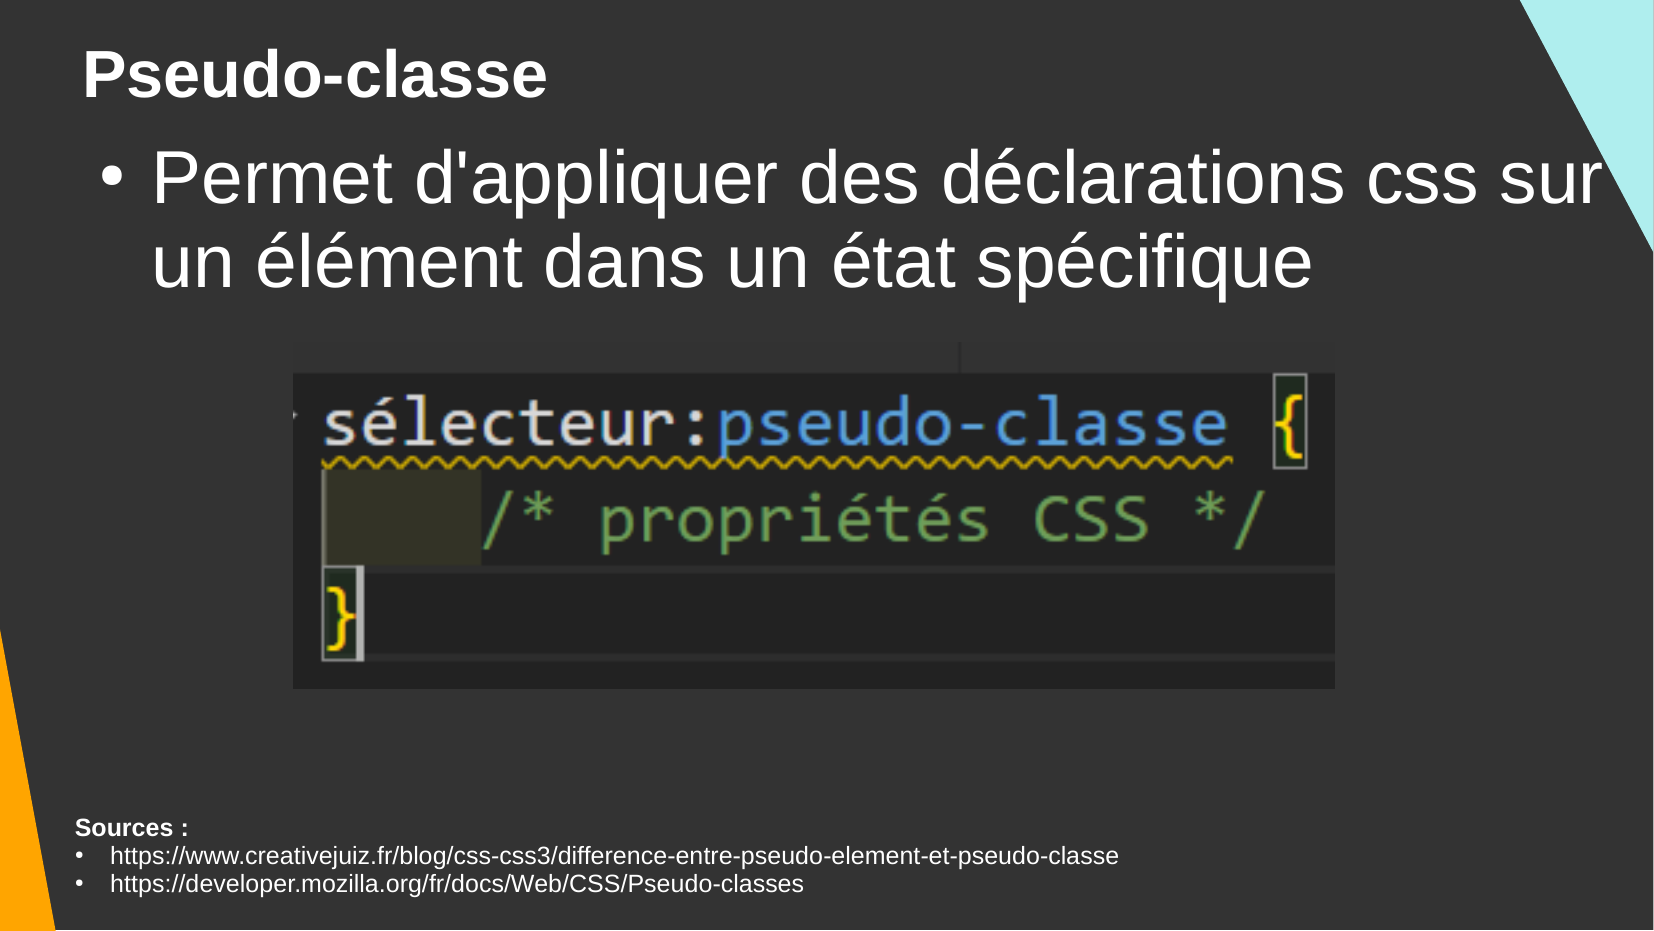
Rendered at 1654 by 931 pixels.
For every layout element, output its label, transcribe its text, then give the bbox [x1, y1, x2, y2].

text_box [0, 629, 56, 931]
text_box Sources : https://www.creativejuiz.fr/blog/css-css3/difference-entre-pseudo-element-et-pseudo-classe https://developer.mozilla.org/fr/docs/Web/CSS/Pseudo-classes [60, 806, 1546, 931]
picture [293, 342, 1335, 689]
text_box [1519, 0, 1654, 254]
title Pseudo-classe [82, 37, 1571, 114]
list Permet d'appliquer des déclarations css sur un élément dans un état spécifique [80, 135, 1605, 319]
